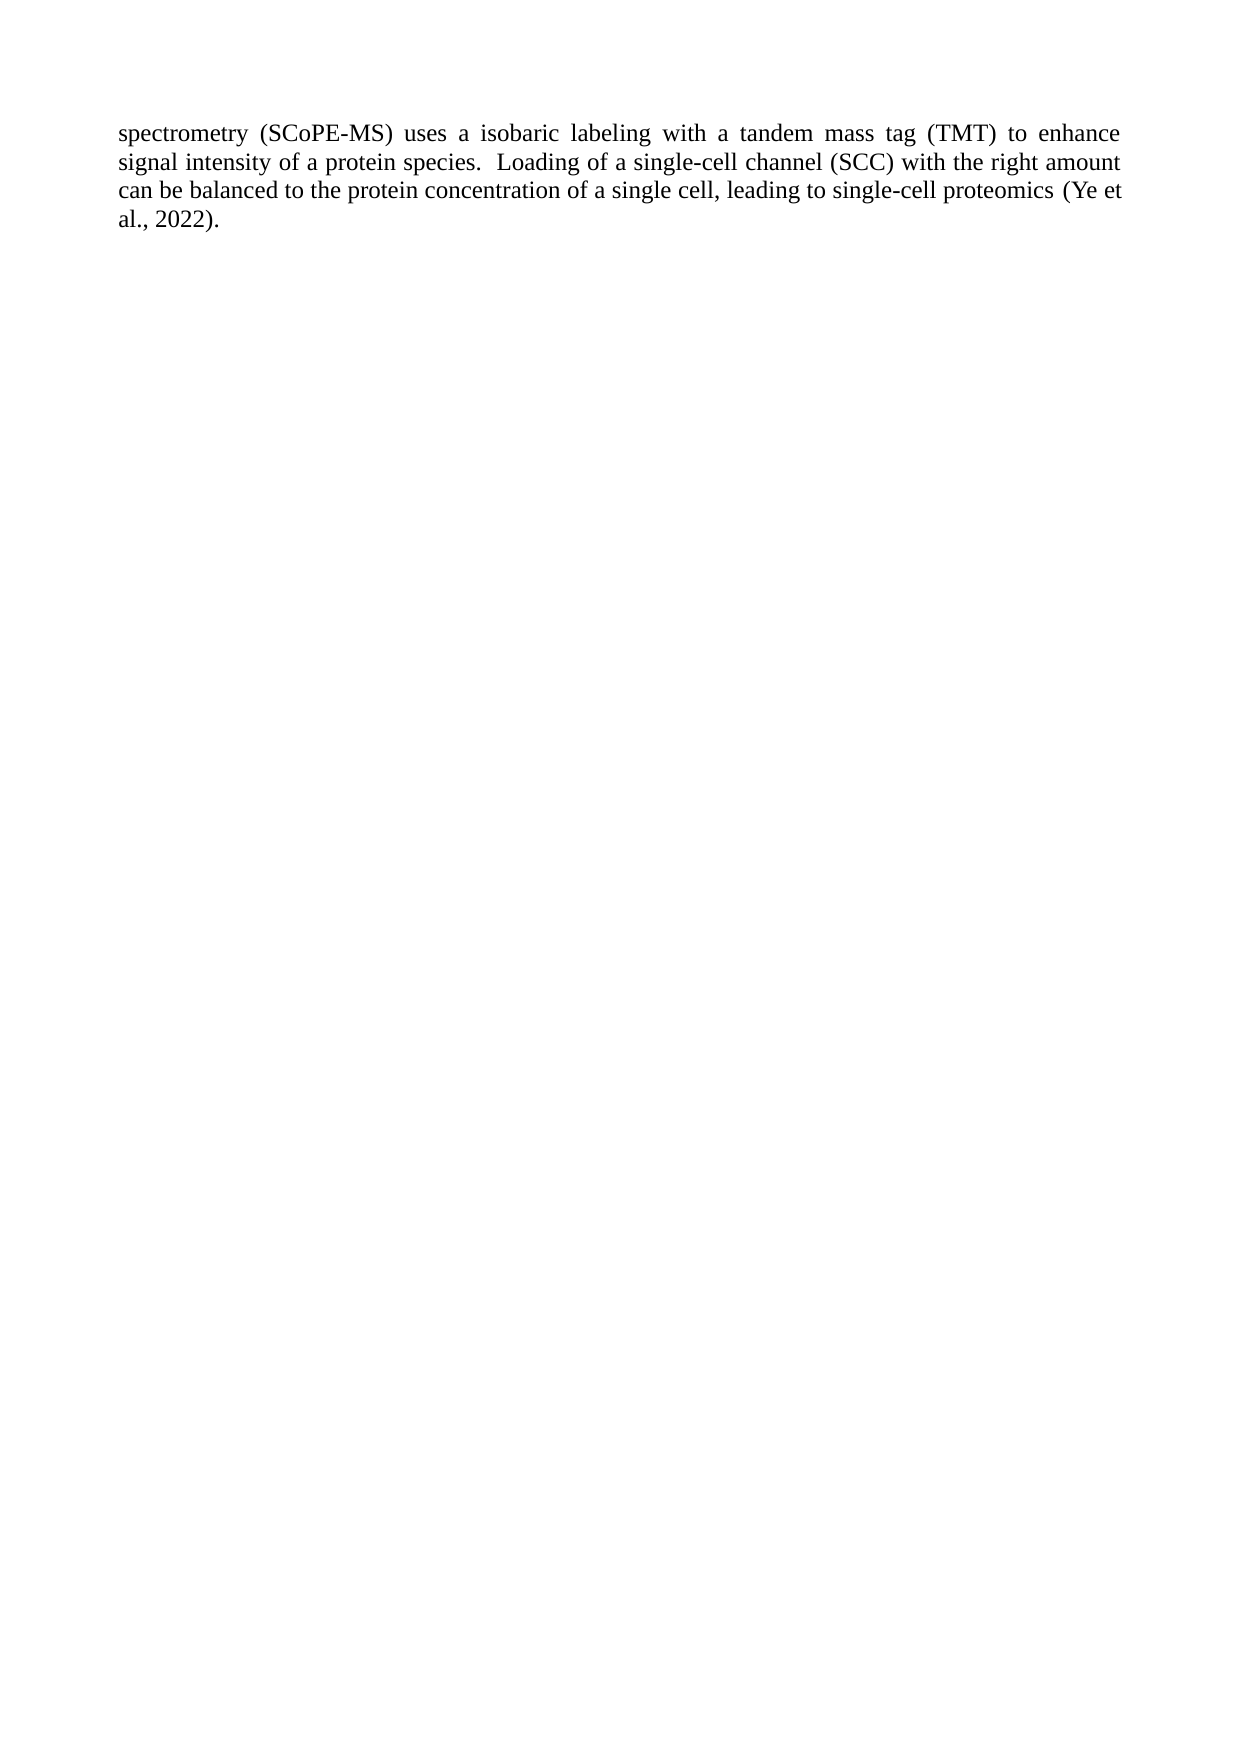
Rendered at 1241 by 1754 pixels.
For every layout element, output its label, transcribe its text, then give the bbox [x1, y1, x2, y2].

text spectrometry (SCoPE-MS) uses a isobaric labeling with a tandem mass tag (TMT) to enhance signal intensity of a protein species. Loading of a single-cell channel (SCC) with the right amount can be balanced to the protein concentration of a single cell, leading to single-cell proteomics (Ye et al., 2022). [118, 118, 1122, 233]
